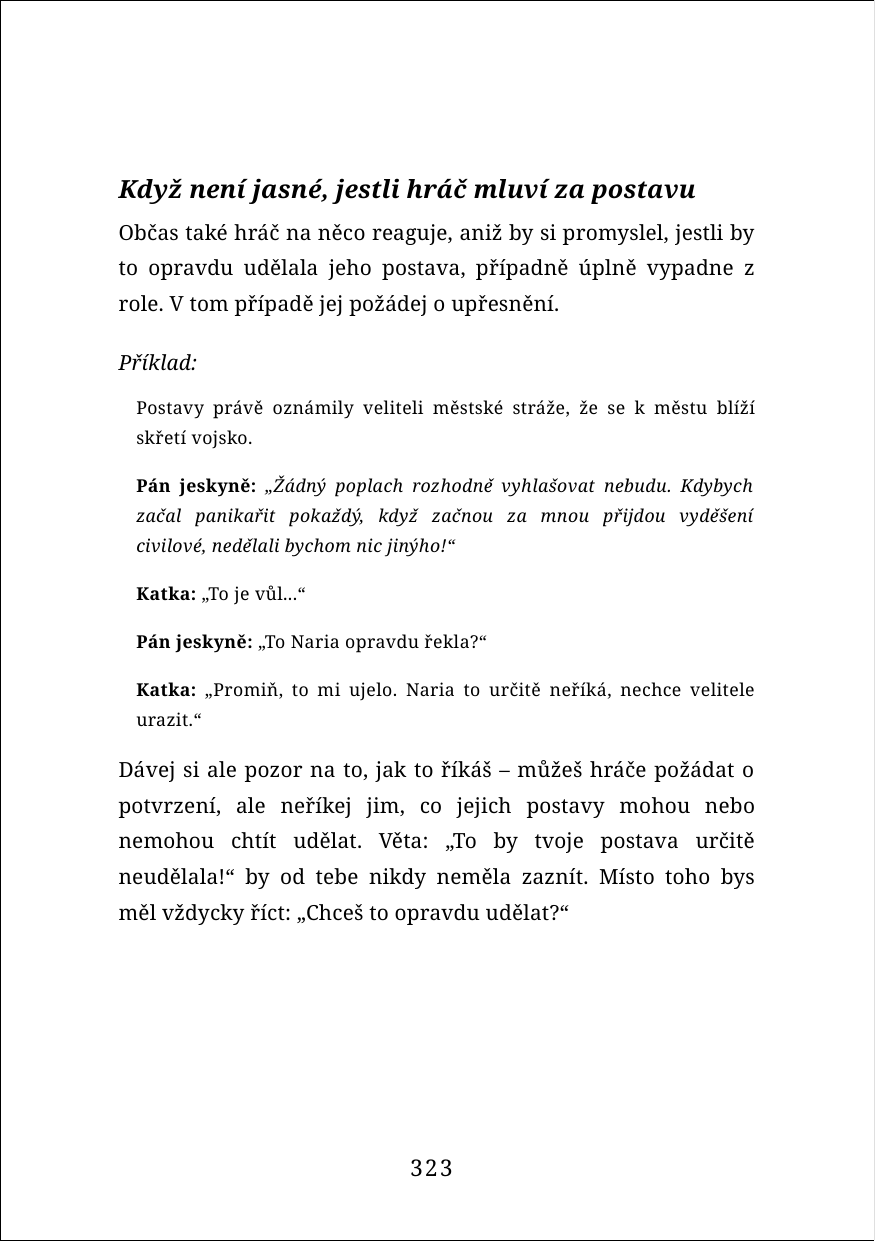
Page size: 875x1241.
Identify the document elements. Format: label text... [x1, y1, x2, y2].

subtitle Když není jasné, jestli hráč mluví za postavu [118, 172, 756, 206]
text Katka: „Promiň, to mi ujelo. Naria to určitě neříká, nechce velitele urazit.“ [136, 677, 756, 732]
text Postavy právě oznámily veliteli městské stráže, že se k městu blíží skřetí vojsko. [136, 395, 756, 449]
text Katka: „To je vůl...“ [136, 582, 756, 606]
text Pán jeskyně: „To Naria opravdu řekla?“ [136, 629, 756, 654]
text Občas také hráč na něco reaguje, aniž by si promyslel, jestli by to opravdu udělala jeho postava, případně úplně vypadne z role. V tom případě jej požádej o upřesnění. [118, 218, 756, 317]
text Příklad: [118, 348, 756, 376]
text Pán jeskyně: „Žádný poplach rozhodně vyhlašovat nebudu. Kdybych začal panikařit pokaždý, když začnou za mnou přijdou vyděšení civilové, nedělali bychom nic jinýho!“ [136, 473, 756, 558]
text Dávej si ale pozor na to, jak to říkáš – můžeš hráče požádat o potvrzení, ale neříkej jim, co jejich postavy mohou nebo nemohou chtít udělat. Věta: „To by tvoje postava určitě neudělala!“ by od tebe nikdy neměla zaznít. Místo toho bys měl vždycky říct: „Chceš to opravdu udělat?“ [118, 756, 756, 926]
